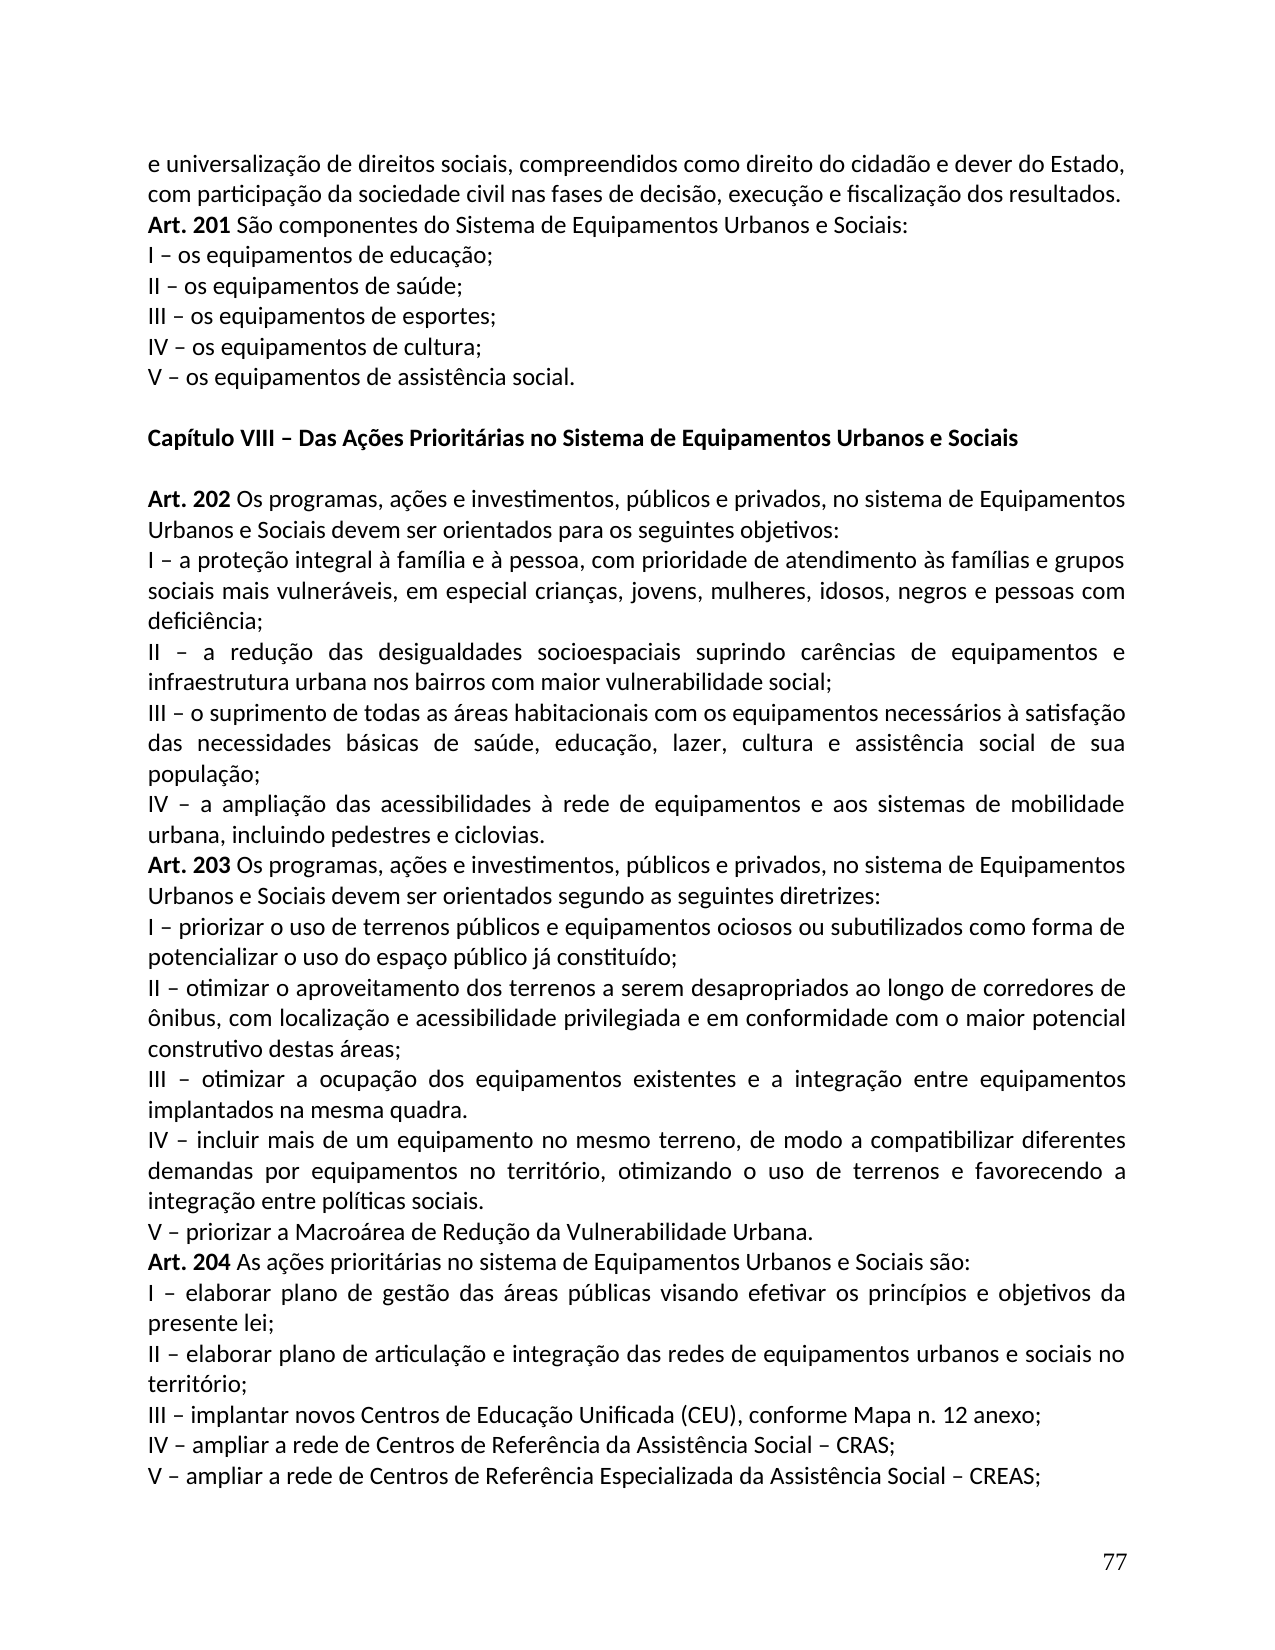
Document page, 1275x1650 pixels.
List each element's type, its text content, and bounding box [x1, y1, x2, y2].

text IV – os equipamentos de cultura; [148, 331, 1127, 361]
text II – otimizar o aproveitamento dos terrenos a serem desapropriados ao longo de corredores de ônibus, com localização e acessibilidade privilegiada e em conformidade com o maior potencial construtivo destas áreas; [148, 972, 1127, 1063]
text Art. 203 Os programas, ações e investimentos, públicos e privados, no sistema de Equipamentos Urbanos e Sociais devem ser orientados segundo as seguintes diretrizes: [148, 850, 1127, 911]
text III – o suprimento de todas as áreas habitacionais com os equipamentos necessários à satisfação das necessidades básicas de saúde, educação, lazer, cultura e assistência social de sua população; [148, 697, 1127, 789]
text II – os equipamentos de saúde; [148, 270, 1127, 300]
text I – os equipamentos de educação; [148, 239, 1127, 270]
text I – a proteção integral à família e à pessoa, com prioridade de atendimento às famílias e grupos sociais mais vulneráveis, em especial crianças, jovens, mulheres, idosos, negros e pessoas com deficiência; [148, 544, 1127, 636]
text V – priorizar a Macroárea de Redução da Vulnerabilidade Urbana. [148, 1216, 1127, 1246]
text V – os equipamentos de assistência social. [148, 361, 1127, 392]
text e universalização de direitos sociais, compreendidos como direito do cidadão e dever do Estado, com participação da sociedade civil nas fases de decisão, execução e fiscalização dos resultados. [148, 148, 1127, 209]
text IV – incluir mais de um equipamento no mesmo terreno, de modo a compatibilizar diferentes demandas por equipamentos no território, otimizando o uso de terrenos e favorecendo a integração entre políticas sociais. [148, 1124, 1127, 1216]
text Art. 204 As ações prioritárias no sistema de Equipamentos Urbanos e Sociais são: [148, 1246, 1127, 1277]
text II – elaborar plano de articulação e integração das redes de equipamentos urbanos e sociais no território; [148, 1338, 1127, 1399]
text IV – a ampliação das acessibilidades à rede de equipamentos e aos sistemas de mobilidade urbana, incluindo pedestres e ciclovias. [148, 789, 1127, 850]
text V – ampliar a rede de Centros de Referência Especializada da Assistência Social – CREAS; [148, 1460, 1127, 1491]
text Capítulo VIII – Das Ações Prioritárias no Sistema de Equipamentos Urbanos e Sociais [148, 422, 1127, 453]
text III – os equipamentos de esportes; [148, 300, 1127, 331]
text II – a redução das desigualdades socioespaciais suprindo carências de equipamentos e infraestrutura urbana nos bairros com maior vulnerabilidade social; [148, 636, 1127, 697]
text Art. 202 Os programas, ações e investimentos, públicos e privados, no sistema de Equipamentos Urbanos e Sociais devem ser orientados para os seguintes objetivos: [148, 483, 1127, 544]
text I – priorizar o uso de terrenos públicos e equipamentos ociosos ou subutilizados como forma de potencializar o uso do espaço público já constituído; [148, 911, 1127, 972]
text III – otimizar a ocupação dos equipamentos existentes e a integração entre equipamentos implantados na mesma quadra. [148, 1063, 1127, 1124]
text III – implantar novos Centros de Educação Unificada (CEU), conforme Mapa n. 12 anexo; [148, 1399, 1127, 1429]
text Art. 201 São componentes do Sistema de Equipamentos Urbanos e Sociais: [148, 209, 1127, 239]
text IV – ampliar a rede de Centros de Referência da Assistência Social – CRAS; [148, 1429, 1127, 1460]
text I – elaborar plano de gestão das áreas públicas visando efetivar os princípios e objetivos da presente lei; [148, 1277, 1127, 1338]
